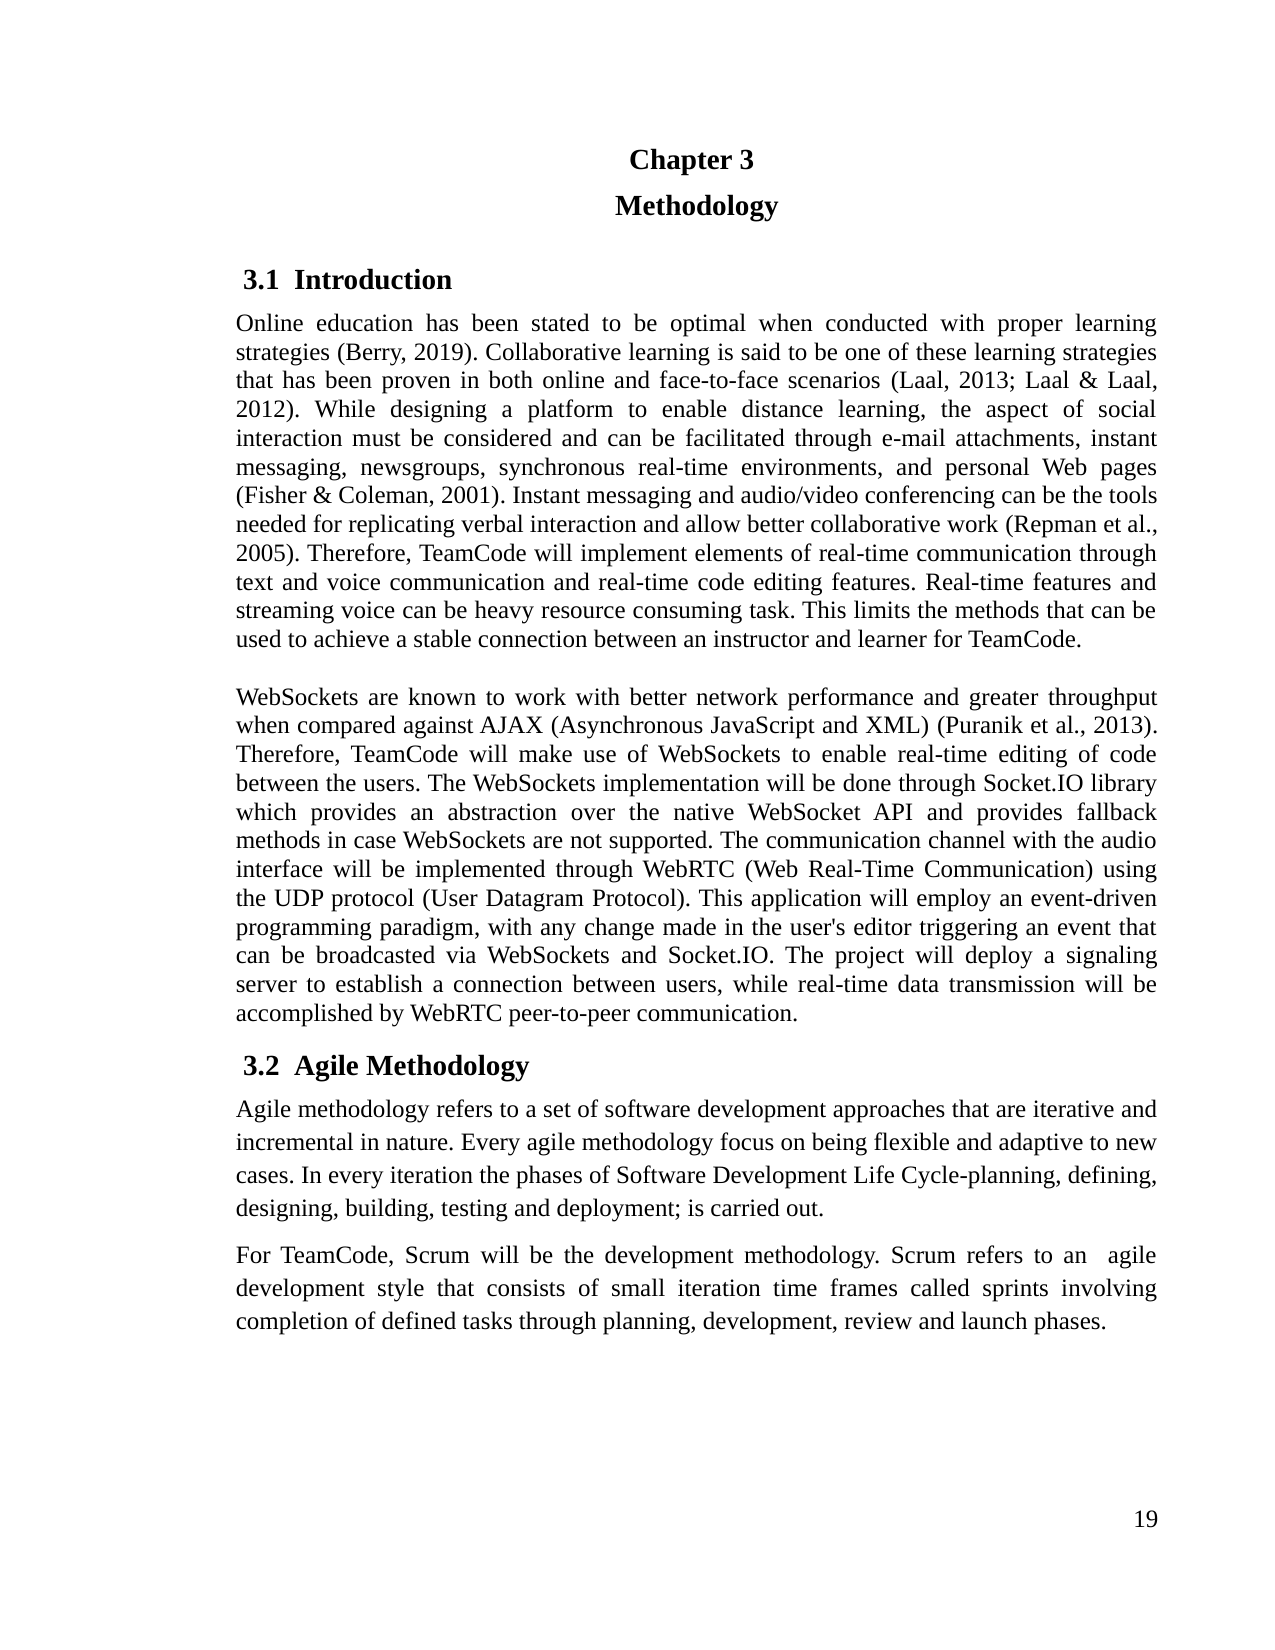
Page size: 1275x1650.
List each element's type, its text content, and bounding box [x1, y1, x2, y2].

subtitle Chapter 3 [902, 142, 1158, 176]
text Online education has been stated to be optimal when conducted with proper learning strategies (Berry, 2019). Collaborative learning is said to be one of these learning strategies that has been proven in both online and face-to-face scenarios (Laal, 2013; Laal & Laal, 2012). While designing a platform to enable distance learning, the aspect of social interaction must be considered and can be facilitated through e-mail attachments, instant messaging, newsgroups, synchronous real-time environments, and personal Web pages (Fisher & Coleman, 2001). Instant messaging and audio/video conferencing can be the tools needed for replicating verbal interaction and allow better collaborative work (Repman et al., 2005). Therefore, TeamCode will implement elements of real-time communication through text and voice communication and real-time code editing features. Real-time features and streaming voice can be heavy resource consuming task. This limits the methods that can be used to achieve a stable connection between an instructor and learner for TeamCode. [236, 308, 1158, 653]
text Methodology [236, 188, 1158, 222]
text For TeamCode, Scrum will be the development methodology. Scrum refers to an agile development style that consists of small iteration time frames called sprints involving completion of defined tasks through planning, development, review and launch phases. [236, 1240, 1158, 1335]
subtitle Agile Methodology [236, 1048, 1158, 1081]
text WebSockets are known to work with better network performance and greater throughput when compared against AJAX (Asynchronous JavaScript and XML) (Puranik et al., 2013). Therefore, TeamCode will make use of WebSockets to enable real-time editing of code between the users. The WebSockets implementation will be done through Socket.IO library which provides an abstraction over the native WebSocket API and provides fallback methods in case WebSockets are not supported. The communication channel with the audio interface will be implemented through WebRTC (Web Real-Time Communication) using the UDP protocol (User Datagram Protocol). This application will employ an event-driven programming paradigm, with any change made in the user's editor triggering an event that can be broadcasted via WebSockets and Socket.IO. The project will deploy a signaling server to establish a connection between users, while real-time data transmission will be accomplished by WebRTC peer-to-peer communication. [236, 682, 1158, 1027]
text Agile methodology refers to a set of software development approaches that are iterative and incremental in nature. Every agile methodology focus on being flexible and adaptive to new cases. In every iteration the phases of Software Development Life Cycle-planning, defining, designing, building, testing and deployment; is carried out. [236, 1094, 1158, 1221]
subtitle Introduction [236, 262, 1158, 296]
